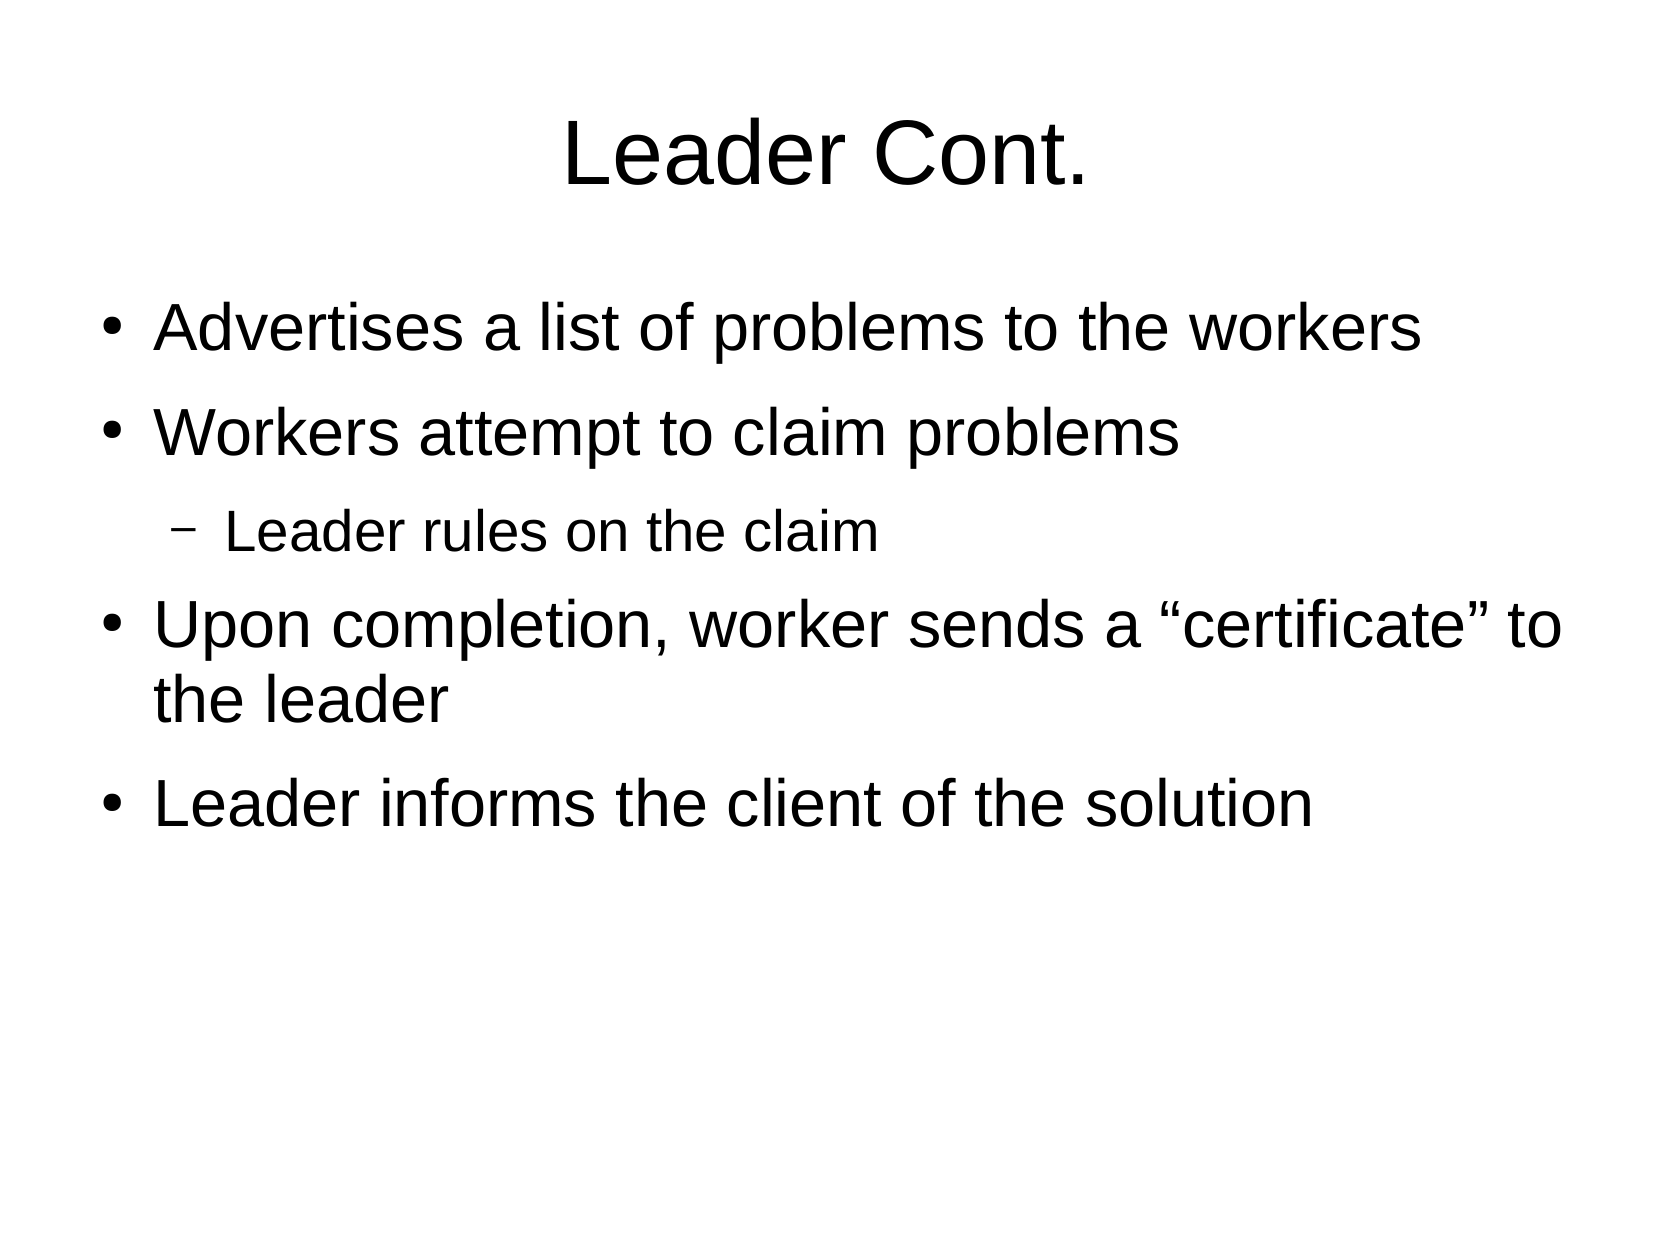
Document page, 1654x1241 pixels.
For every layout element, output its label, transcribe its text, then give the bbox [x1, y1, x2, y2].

list Advertises a list of problems to the workers Workers attempt to claim problems Leader rules on the claim Upon completion, worker sends a “certificate” to the leader Leader informs the client of the solution [82, 290, 1571, 1010]
title Leader Cont. [82, 49, 1571, 257]
